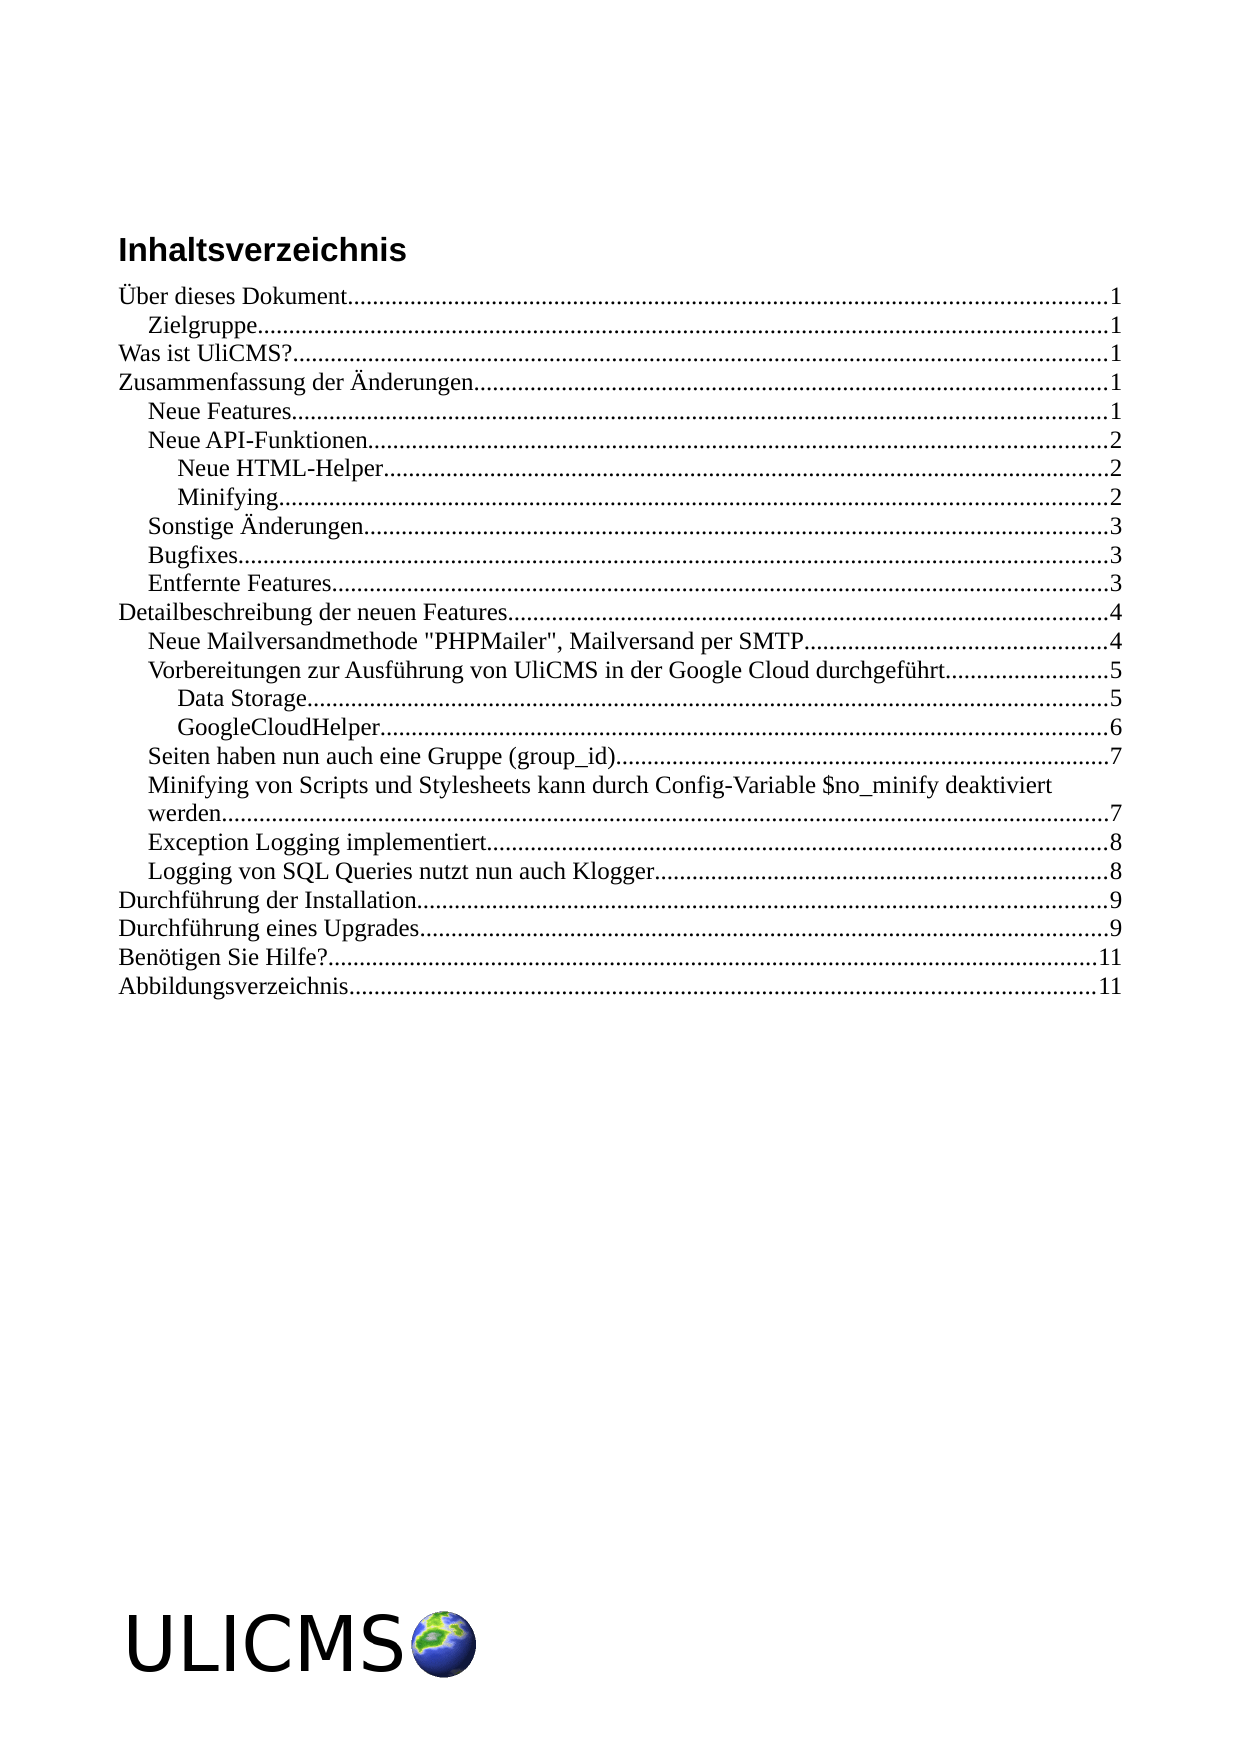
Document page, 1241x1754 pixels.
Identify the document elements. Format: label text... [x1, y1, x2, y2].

text Neue HTML-Helper 2 [177, 453, 1122, 482]
text Neue Mailversandmethode "PHPMailer", Mailversand per SMTP 4 [148, 626, 1122, 655]
text Neue Features 1 [148, 396, 1122, 425]
text Seiten haben nun auch eine Gruppe (group_id) 7 [148, 741, 1122, 770]
text Was ist UliCMS? 1 [118, 338, 1122, 367]
text Exception Logging implementiert 8 [148, 827, 1122, 856]
text Sonstige Änderungen 3 [148, 511, 1122, 540]
text Zusammenfassung der Änderungen 1 [118, 367, 1122, 396]
text Abbildungsverzeichnis 11 [118, 971, 1122, 1000]
text Durchführung eines Upgrades 9 [118, 913, 1122, 942]
text Minifying 2 [177, 482, 1122, 511]
text Entfernte Features 3 [148, 568, 1122, 597]
text GoogleCloudHelper 6 [177, 712, 1122, 741]
text Bugfixes 3 [148, 540, 1122, 568]
text Neue API-Funktionen 2 [148, 425, 1122, 453]
picture [118, 1607, 479, 1681]
text Vorbereitungen zur Ausführung von UliCMS in der Google Cloud durchgeführt 5 [148, 655, 1122, 683]
subtitle Inhaltsverzeichnis [118, 230, 1122, 268]
text Zielgruppe 1 [148, 310, 1122, 338]
text Detailbeschreibung der neuen Features 4 [118, 597, 1122, 626]
text Logging von SQL Queries nutzt nun auch Klogger 8 [148, 856, 1122, 885]
text Minifying von Scripts und Stylesheets kann durch Config-Variable $no_minify deaktiviert werden. 7 [148, 770, 1122, 827]
text Über dieses Dokument 1 [118, 281, 1122, 310]
text Durchführung der Installation 9 [118, 885, 1122, 913]
text Data Storage 5 [177, 683, 1122, 712]
text Benötigen Sie Hilfe? 11 [118, 942, 1122, 971]
